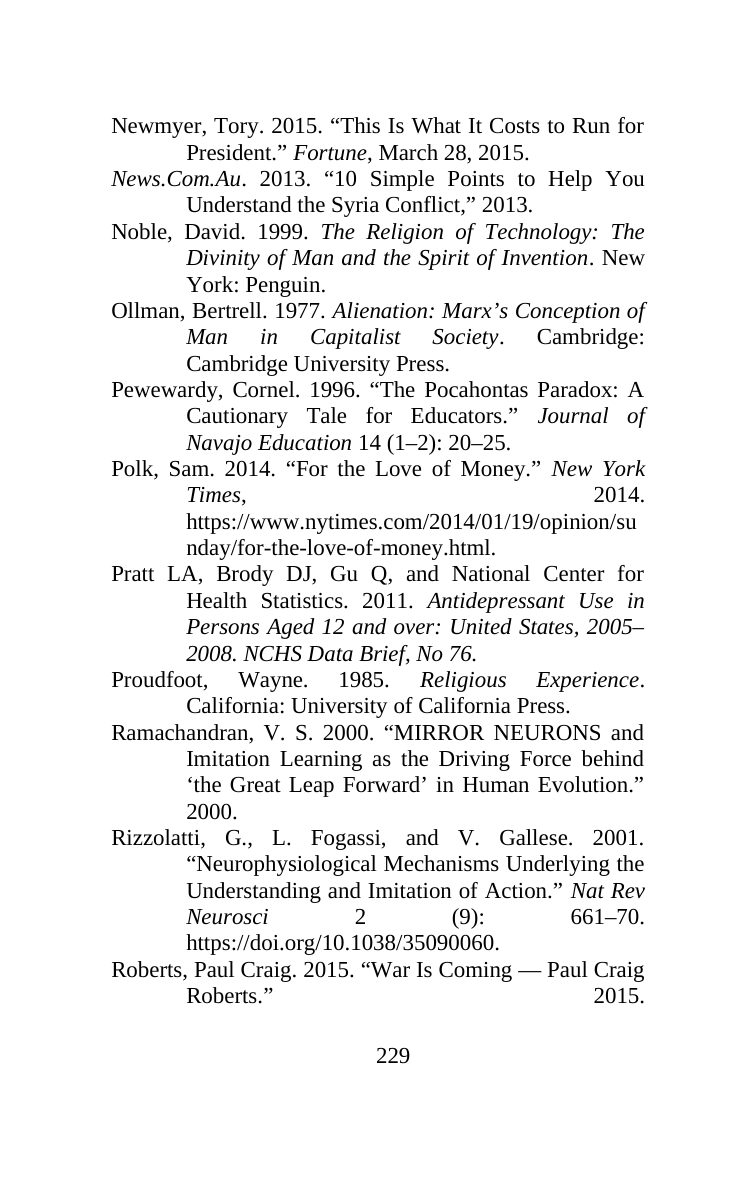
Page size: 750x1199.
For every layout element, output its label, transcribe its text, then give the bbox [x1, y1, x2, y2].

text Proudfoot, Wayne. 1985. Religious Experience. California: University of California Press. [111, 666, 645, 719]
text Rizzolatti, G., L. Fogassi, and V. Gallese. 2001. “Neurophysiological Mechanisms Underlying the Understanding and Imitation of Action.” Nat Rev Neurosci 2 (9): 661–70. https://doi.org/10.1038/35090060. [111, 824, 645, 956]
text Roberts, Paul Craig. 2015. “War Is Coming — Paul Craig Roberts.” 2015. [111, 956, 645, 1008]
text Newmyer, Tory. 2015. “This Is What It Costs to Run for President.” Fortune, March 28, 2015. [111, 112, 645, 165]
text Ramachandran, V. S. 2000. “MIRROR NEURONS and Imitation Learning as the Driving Force behind ‘the Great Leap Forward’ in Human Evolution.” 2000. [111, 719, 645, 824]
text News.Com.Au. 2013. “10 Simple Points to Help You Understand the Syria Conflict,” 2013. [111, 165, 645, 218]
text Noble, David. 1999. The Religion of Technology: The Divinity of Man and the Spirit of Invention. New York: Penguin. [111, 218, 645, 297]
text Pewewardy, Cornel. 1996. “The Pocahontas Paradox: A Cautionary Tale for Educators.” Journal of Navajo Education 14 (1–2): 20–25. [111, 376, 645, 455]
text Pratt LA, Brody DJ, Gu Q, and National Center for Health Statistics. 2011. Antidepressant Use in Persons Aged 12 and over: United States, 2005–2008. NCHS Data Brief, No 76. [111, 561, 645, 666]
text Ollman, Bertrell. 1977. Alienation: Marx’s Conception of Man in Capitalist Society. Cambridge: Cambridge University Press. [111, 297, 645, 376]
text Polk, Sam. 2014. “For the Love of Money.” New York Times, 2014. https://www.nytimes.com/2014/01/19/opinion/sunday/for-the-love-of-money.html. [111, 455, 645, 561]
